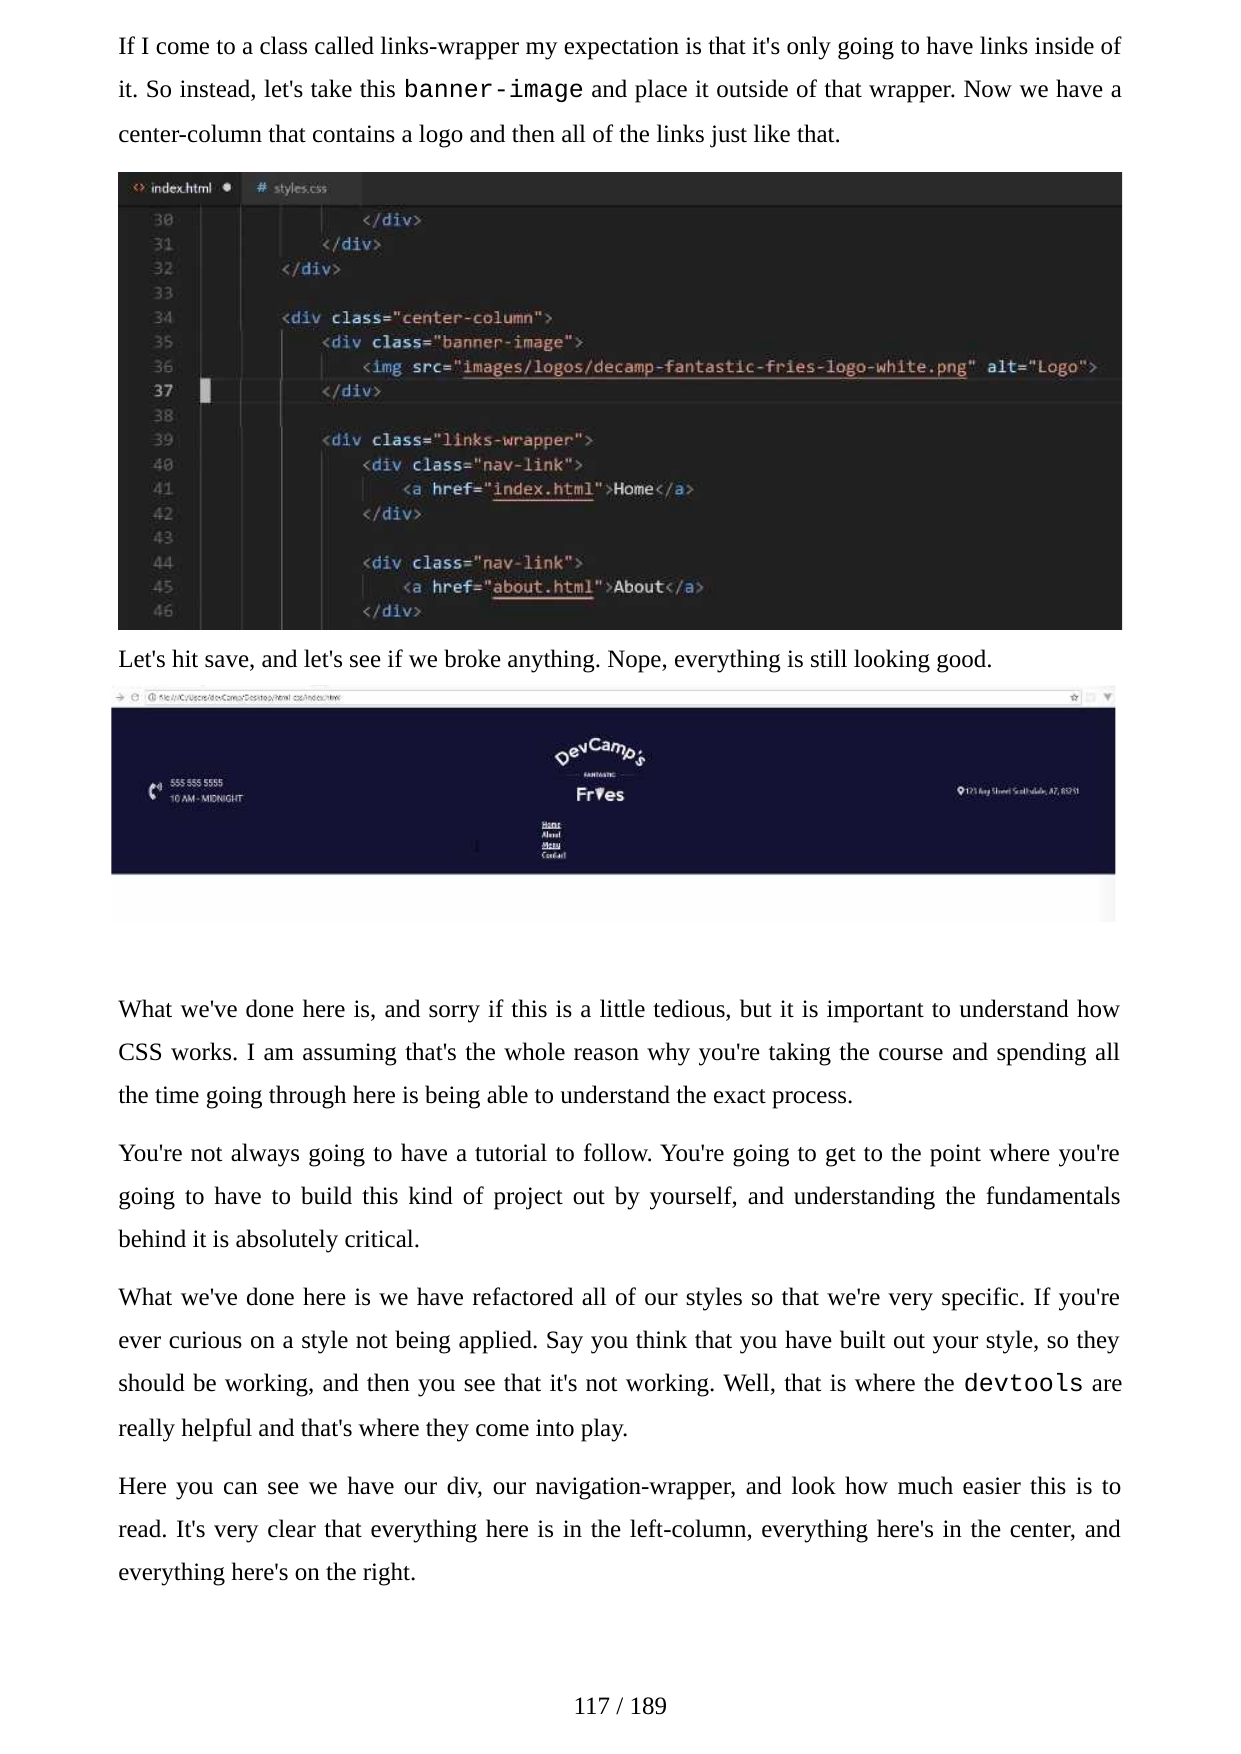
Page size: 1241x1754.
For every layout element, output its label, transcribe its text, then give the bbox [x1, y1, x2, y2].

text If I come to a class called links-wrapper my expectation is that it's only going to have links inside of it. So instead, let's take this banner-image and place it outside of that wrapper. Now we have a center-column that contains a logo and then all of the links just like that. [118, 31, 1122, 148]
text Let's hit save, and let's see if we broke anything. Nope, everything is still looking good. [118, 630, 1122, 673]
picture [118, 172, 1123, 630]
picture [111, 685, 1116, 922]
text What we've done here is, and sorry if this is a little tedious, but it is important to understand how CSS works. I am assuming that's the whole reason why you're taking the course and spending all the time going through here is being able to understand the exact process. [118, 994, 1122, 1109]
text Here you can see we have our div, our navigation-wrapper, and look how much easier this is to read. It's very clear that everything here is in the left-column, everything here's in the center, and everything here's on the right. [118, 1471, 1122, 1586]
text You're not always going to have a tutorial to follow. You're going to get to the point where you're going to have to build this kind of project out by yourself, and understanding the fundamentals behind it is absolutely critical. [118, 1138, 1122, 1253]
text What we've done here is we have refactored all of our styles so that we're very specific. If you're ever curious on a style not being applied. Say you think that you have built out your style, so they should be working, and then you see that it's not working. Well, that is where the devtools are really helpful and that's where they come into play. [118, 1282, 1122, 1442]
